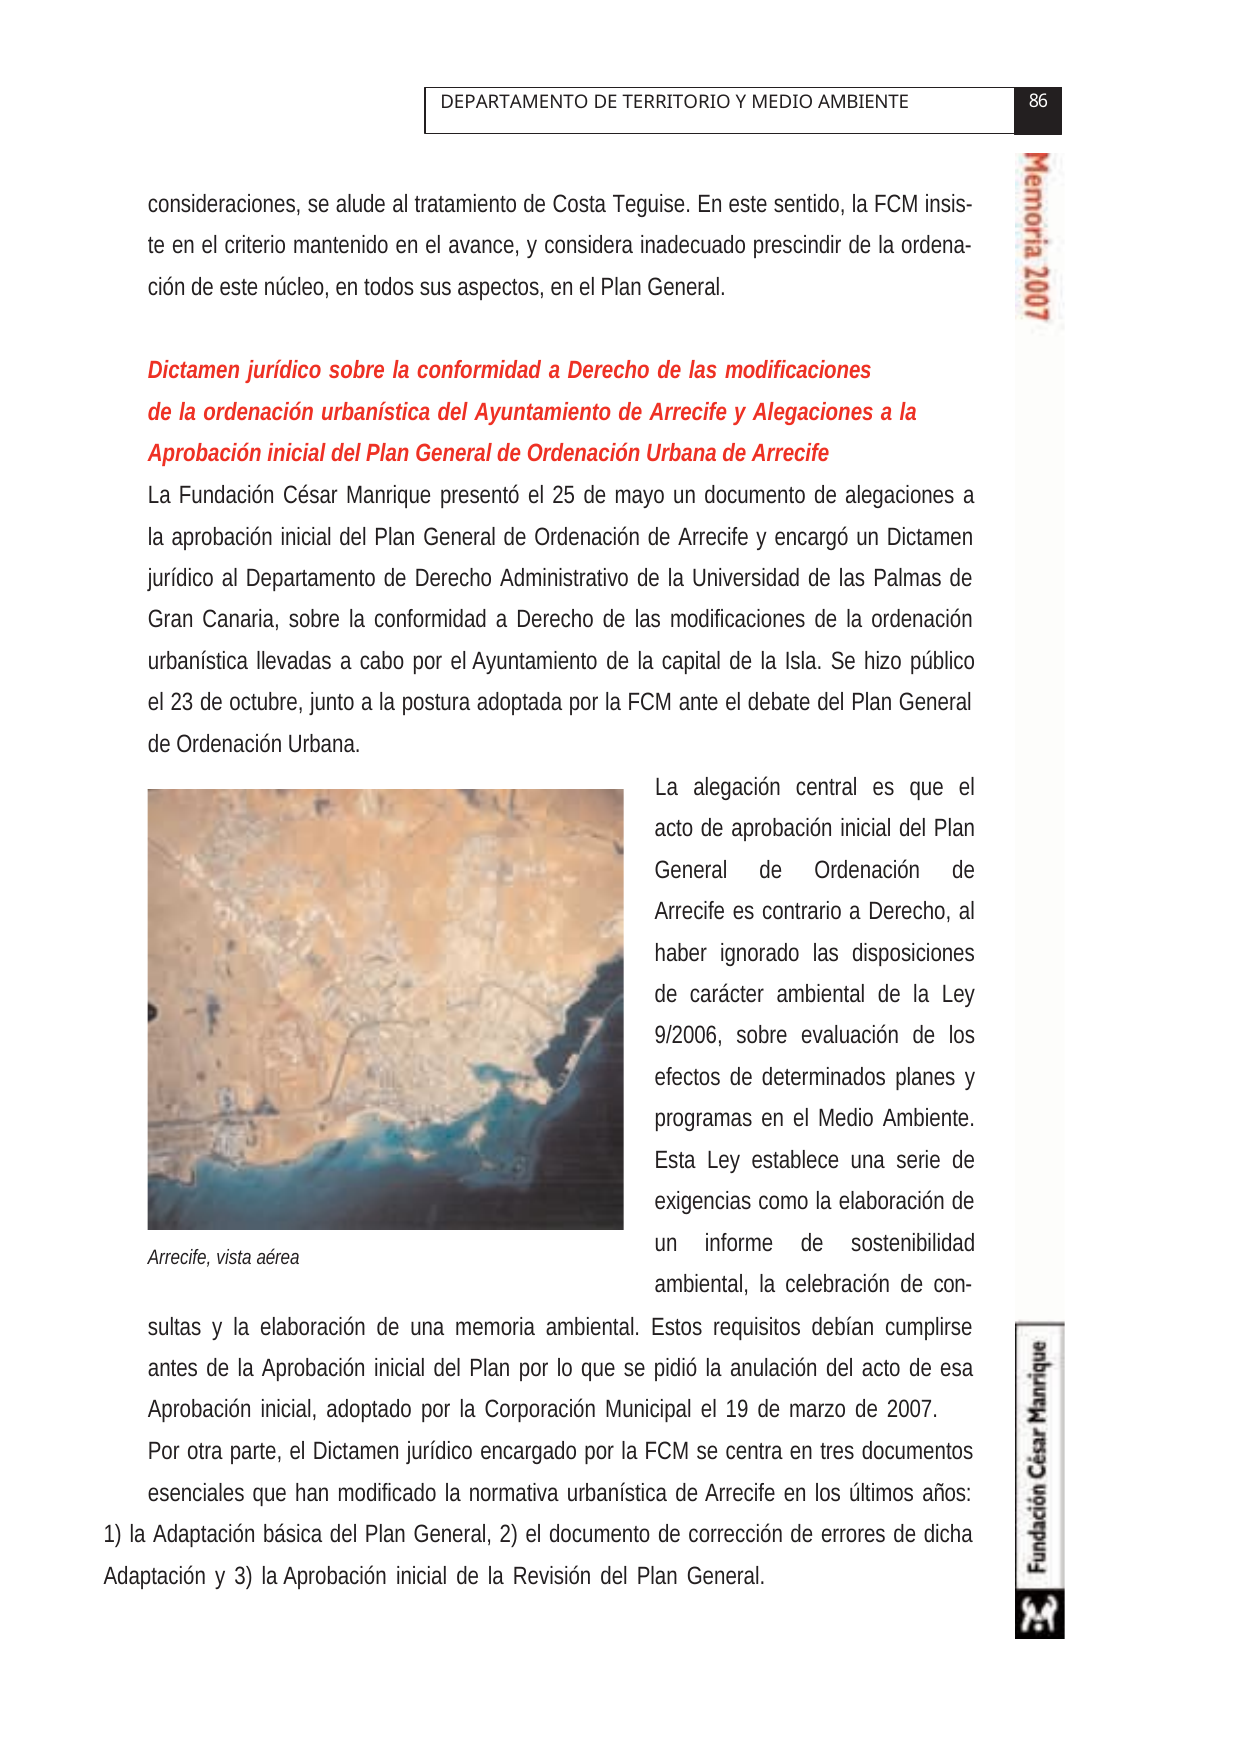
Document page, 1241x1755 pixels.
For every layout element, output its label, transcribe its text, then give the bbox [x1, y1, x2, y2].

text Arrecife, vista aérea [148, 1245, 624, 1269]
text consideraciones, se alude al tratamiento de Costa Teguise. En este sentido, la FCM insis-te en el criterio mantenido en el avance, y considera inadecuado prescindir de la ordena-ción de este núcleo, en todos sus aspectos, en el Plan General. [148, 189, 975, 301]
subtitle Dictamen jurídico sobre la conformidad a Derecho de las modificaciones [148, 355, 1015, 384]
text La alegación central es que el acto de aprobación inicial del Plan General de Ordenación de Arrecife es contrario a Derecho, al haber ignorado las disposiciones de carácter ambiental de la Ley 9/2006, sobre evaluación de los efectos de determinados planes y programas en el Medio Ambiente. Esta Ley establece una serie de exigencias como la elaboración de un informe de sostenibilidad ambiental, la celebración de con- [654, 772, 976, 1298]
text Por otra parte, el Dictamen jurídico encargado por la FCM se centra en tres documentos esenciales que han modificado la normativa urbanística de Arrecife en los últimos años: [148, 1436, 975, 1506]
text La Fundación César Manrique presentó el 25 de mayo un documento de alegaciones a la aprobación inicial del Plan General de Ordenación de Arrecife y encargó un Dictamen jurídico al Departamento de Derecho Administrativo de la Universidad de las Palmas de Gran Canaria, sobre la conformidad a Derecho de las modificaciones de la ordenación urbanística llevadas a cabo por el Ayuntamiento de la capital de la Isla. Se hizo público el 23 de octubre, junto a la postura adoptada por la FCM ante el debate del Plan General de Ordenación Urbana. [148, 480, 975, 757]
subtitle [1065, 355, 1167, 384]
list la Adaptación básica del Plan General, 2) el documento de corrección de errores de dicha Adaptación y 3) la Aprobación inicial de la Revisión del Plan General. [103, 1519, 975, 1589]
text de la ordenación urbanística del Ayuntamiento de Arrecife y Alegaciones a la Aprobación inicial del Plan General de Ordenación Urbana de Arrecife [148, 397, 920, 467]
text sultas y la elaboración de una memoria ambiental. Estos requisitos debían cumplirse antes de la Aprobación inicial del Plan por lo que se pidió la anulación del acto de esa Aprobación inicial, adoptado por la Corporación Municipal el 19 de marzo de 2007. [148, 1312, 975, 1423]
